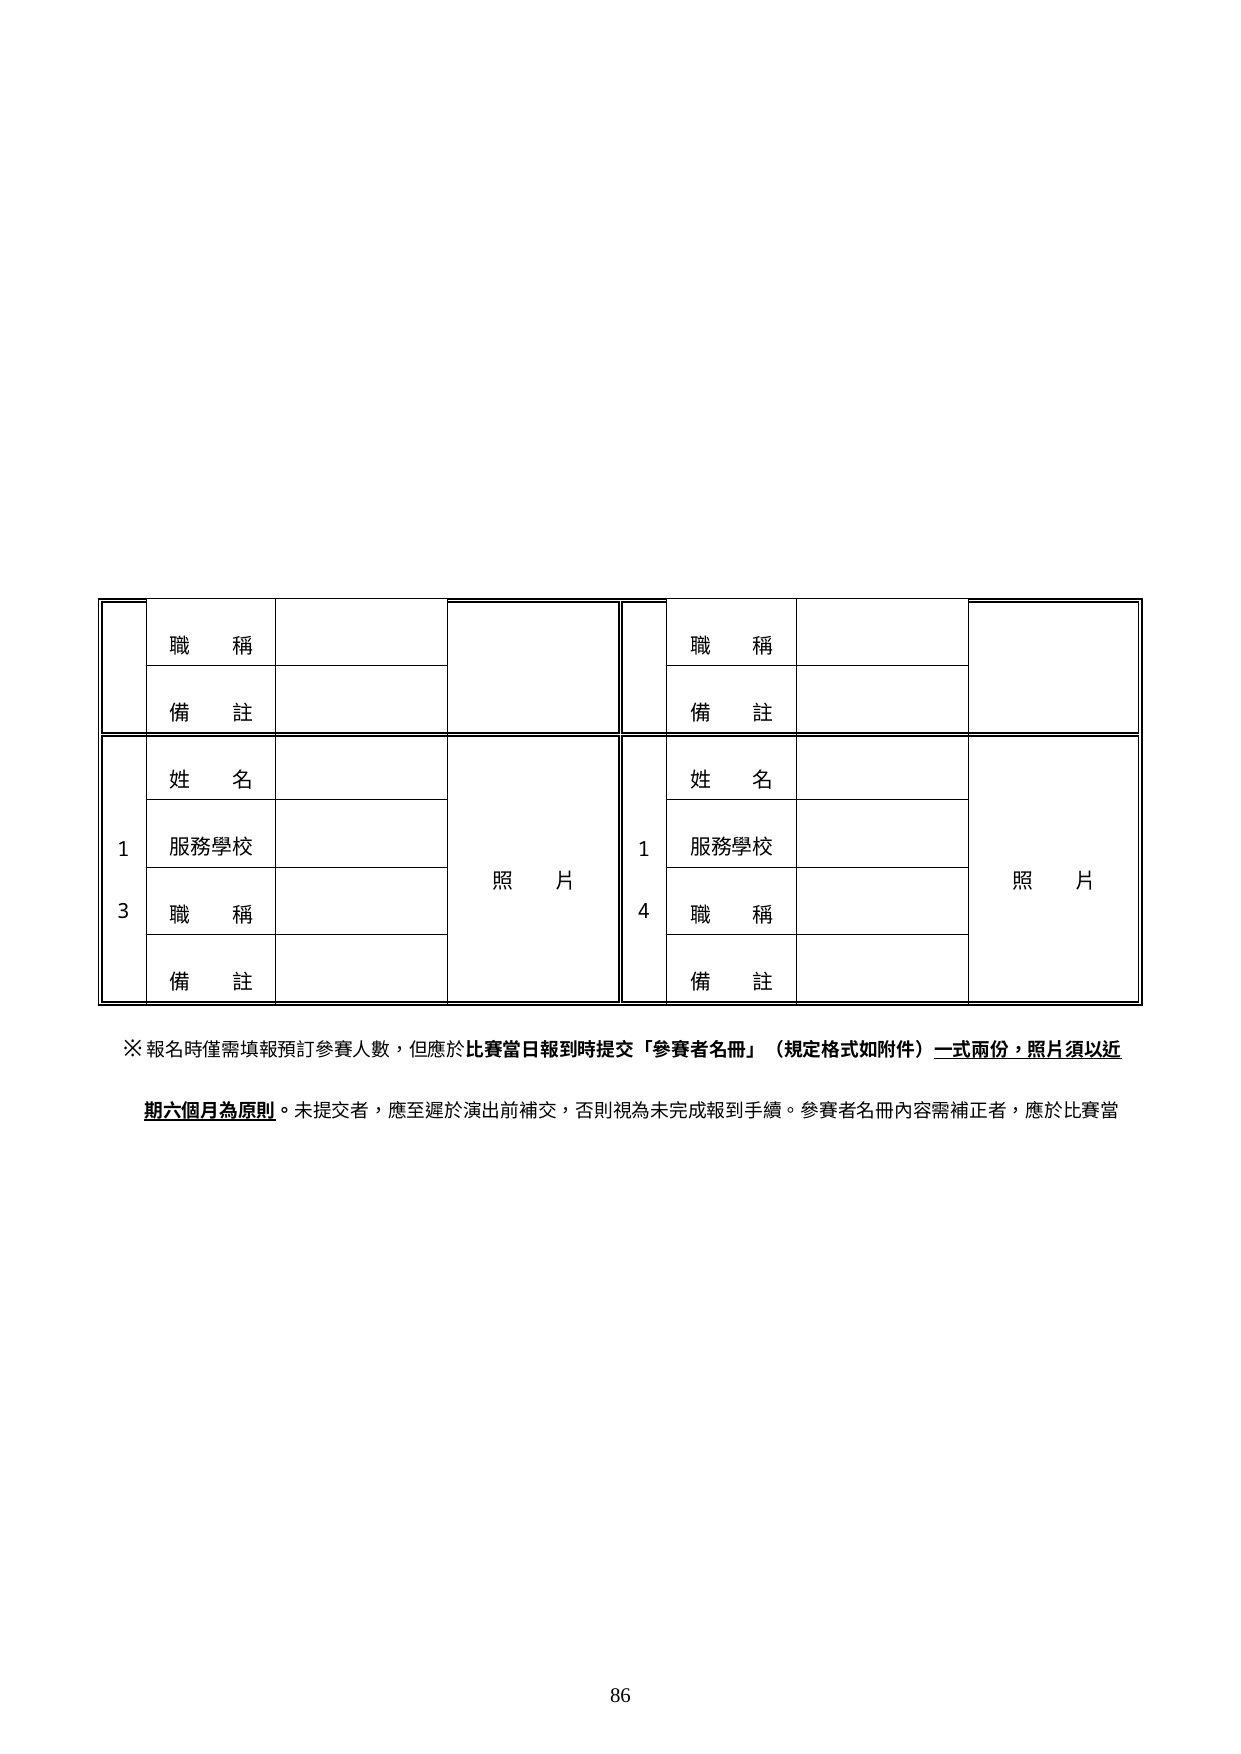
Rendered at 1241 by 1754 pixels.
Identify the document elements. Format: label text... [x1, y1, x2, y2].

table_cell [797, 935, 968, 1001]
table_cell [276, 935, 447, 1001]
table_cell [276, 800, 447, 867]
table_cell 服務學校 [147, 800, 275, 867]
table_cell [797, 868, 968, 934]
table_cell [797, 800, 968, 867]
table_cell [103, 603, 146, 732]
table_cell 14 [623, 737, 666, 1001]
table_cell 姓 名 [667, 737, 796, 799]
table_cell [797, 666, 968, 732]
table_cell 姓 名 [147, 737, 275, 799]
table_cell 備 註 [147, 666, 275, 732]
table_cell [276, 868, 447, 934]
table_cell 13 [103, 737, 146, 1001]
table_cell 職 稱 [667, 868, 796, 934]
table_cell 服務學校 [667, 800, 796, 867]
table_cell 職 稱 [147, 599, 275, 665]
table_cell 職 稱 [147, 868, 275, 934]
table_cell 備 註 [667, 935, 796, 1001]
table_cell [448, 603, 618, 732]
table_cell [797, 737, 968, 799]
text ※報名時僅需填報預訂參賽人數，但應於比賽當日報到時提交「參賽者名冊」（規定格式如附件）一式兩份，照片須以近期六個月為原則。未提交者，應至遲於演出前補交，否則視為未完成報到手續。參賽者名冊內容需補正者，應於比賽當 [112, 1006, 1128, 1131]
table_cell 備 註 [147, 935, 275, 1001]
table_cell [276, 737, 447, 799]
table_cell 職 稱 [667, 599, 796, 665]
table_cell [969, 603, 1138, 732]
table_cell [623, 603, 666, 732]
table_cell [276, 666, 447, 732]
table_cell 照 片 [448, 737, 618, 1001]
table_cell 備 註 [667, 666, 796, 732]
table_cell [797, 599, 968, 665]
table_cell [276, 599, 447, 665]
table_cell 照 片 [969, 737, 1138, 1001]
